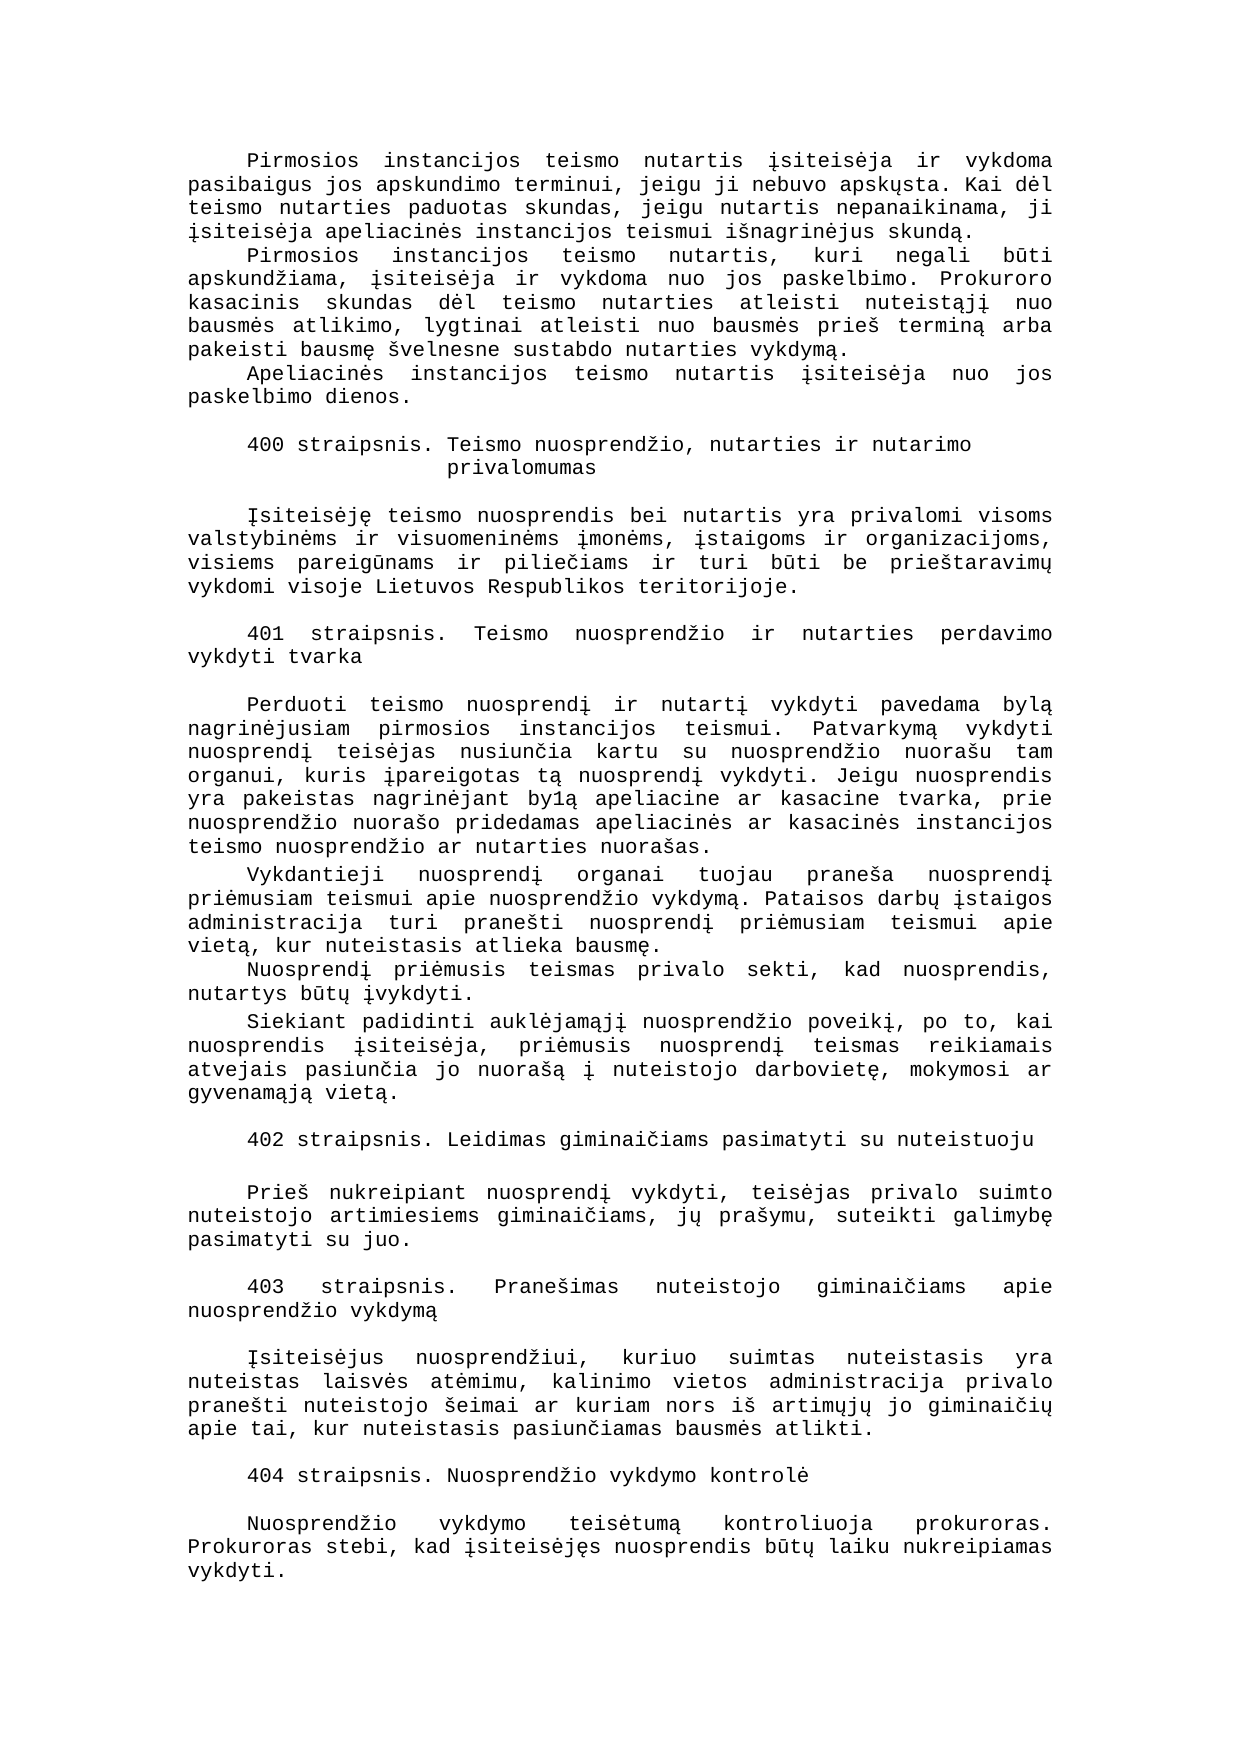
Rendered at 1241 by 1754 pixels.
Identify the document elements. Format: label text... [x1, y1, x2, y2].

text Pirmosios instancijos teismo nutartis, kuri negali būti apskundžiama, įsiteisėja ir vykdoma nuo jos paskelbimo. Prokuroro kasacinis skundas dėl teismo nutarties atleisti nuteistąjį nuo bausmės atlikimo, lygtinai atleisti nuo bausmės prieš terminą arba pakeisti bausmę švelnesne sustabdo nutarties vykdymą. [187, 244, 1053, 363]
text privalomumas [187, 457, 1053, 481]
text Nuosprendžio vykdymo teisėtumą kontroliuoja prokuroras. Prokuroras stebi, kad įsiteisėjęs nuosprendis būtų laiku nukreipiamas vykdyti. [187, 1513, 1053, 1584]
text Nuosprendį priėmusis teismas privalo sekti, kad nuosprendis, nutartys būtų įvykdyti. [187, 959, 1053, 1006]
text Įsiteisėjus nuosprendžiui, kuriuo suimtas nuteistasis yra nuteistas laisvės atėmimu, kalinimo vietos administracija privalo pranešti nuteistojo šeimai ar kuriam nors iš artimųjų jo giminaičių apie tai, kur nuteistasis pasiunčiamas bausmės atlikti. [187, 1347, 1053, 1442]
text Įsiteisėję teismo nuosprendis bei nutartis yra privalomi visoms valstybinėms ir visuomeninėms įmonėms, įstaigoms ir organizacijoms, visiems pareigūnams ir piliečiams ir turi būti be prieštaravimų vykdomi visoje Lietuvos Respublikos teritorijoje. [187, 505, 1053, 599]
text 401 straipsnis. Teismo nuosprendžio ir nutarties perdavimo vykdyti tvarka [187, 623, 1053, 670]
text Siekiant padidinti auklėjamąjį nuosprendžio poveikį, po to, kai nuosprendis įsiteisėja, priėmusis nuosprendį teismas reikiamais atvejais pasiunčia jo nuorašą į nuteistojo darbovietę, mokymosi ar gyvenamąją vietą. [187, 1011, 1053, 1106]
text Pirmosios instancijos teismo nutartis įsiteisėja ir vykdoma pasibaigus jos apskundimo terminui, jeigu ji nebuvo apskųsta. Kai dėl teismo nutarties paduotas skundas, jeigu nutartis nepanaikinama, ji įsiteisėja apeliacinės instancijos teismui išnagrinėjus skundą. [187, 150, 1053, 244]
text Apeliacinės instancijos teismo nutartis įsiteisėja nuo jos paskelbimo dienos. [187, 363, 1053, 410]
text 404 straipsnis. Nuosprendžio vykdymo kontrolė [187, 1466, 1053, 1489]
text Vykdantieji nuosprendį organai tuojau praneša nuosprendį priėmusiam teismui apie nuosprendžio vykdymą. Pataisos darbų įstaigos administracija turi pranešti nuosprendį priėmusiam teismui apie vietą, kur nuteistasis atlieka bausmę. [187, 864, 1053, 959]
text 400 straipsnis. Teismo nuosprendžio, nutarties ir nutarimo [187, 434, 1053, 457]
text 403 straipsnis. Pranešimas nuteistojo giminaičiams apie nuosprendžio vykdymą [187, 1276, 1053, 1324]
text Perduoti teismo nuosprendį ir nutartį vykdyti pavedama bylą nagrinėjusiam pirmosios instancijos teismui. Patvarkymą vykdyti nuosprendį teisėjas nusiunčia kartu su nuosprendžio nuorašu tam organui, kuris įpareigotas tą nuosprendį vykdyti. Jeigu nuosprendis yra pakeistas nagrinėjant by1ą apeliacine ar kasacine tvarka, prie nuosprendžio nuorašo pridedamas apeliacinės ar kasacinės instancijos teismo nuosprendžio ar nutarties nuorašas. [187, 694, 1053, 859]
text 402 straipsnis. Leidimas giminaičiams pasimatyti su nuteistuoju [187, 1129, 1053, 1153]
text Prieš nukreipiant nuosprendį vykdyti, teisėjas privalo suimto nuteistojo artimiesiems giminaičiams, jų prašymu, suteikti galimybę pasimatyti su juo. [187, 1182, 1053, 1253]
